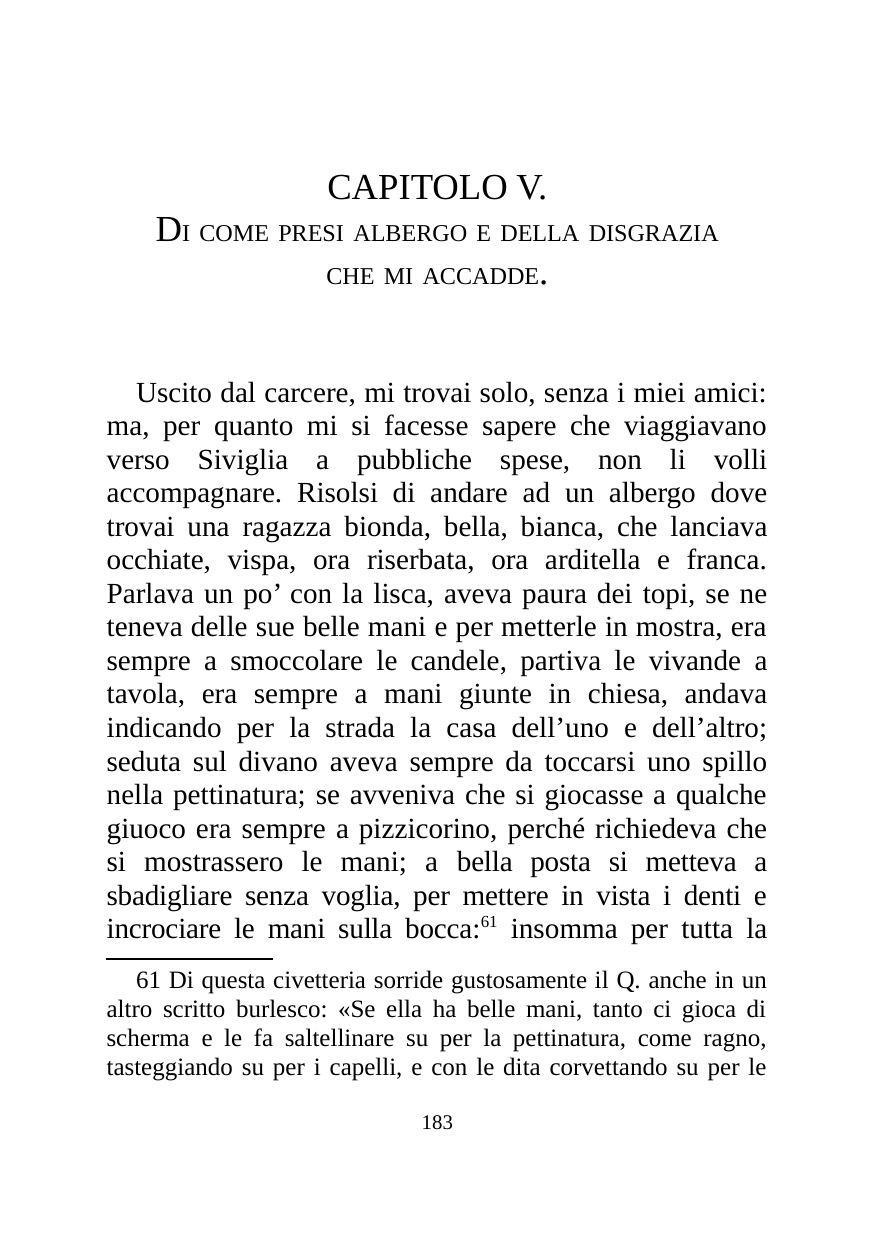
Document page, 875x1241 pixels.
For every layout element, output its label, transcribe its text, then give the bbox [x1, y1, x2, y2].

text Di questa civetteria sorride gustosamente il Q. anche in un altro scritto burlesco: «Se ella ha belle mani, tanto ci gioca di scherma e le fa saltellinare su per la pettinatura, come ragno, tasteggiando su per i capelli, e con le dita corvettando su per le [106, 965, 768, 1080]
subtitle CAPITOLO V. Di come presi albergo e della disgrazia che mi accadde. [106, 165, 768, 292]
text Uscito dal carcere, mi trovai solo, senza i miei amici: ma, per quanto mi si facesse sapere che viaggiavano verso Siviglia a pubbliche spese, non li volli accompagnare. Risolsi di andare ad un albergo dove trovai una ragazza bionda, bella, bianca, che lanciava occhiate, vispa, ora riserbata, ora arditella e franca. Parlava un po’ con la lisca, aveva paura dei topi, se ne teneva delle sue belle mani e per metterle in mostra, era sempre a smoccolare le candele, partiva le vivande a tavola, era sempre a mani giunte in chiesa, andava indicando per la strada la casa dell’uno e dell’altro; seduta sul divano aveva sempre da toccarsi uno spillo nella pettinatura; se avveniva che si giocasse a qualche giuoco era sempre a pizzicorino, perché richiedeva che si mostrassero le mani; a bella posta si metteva a sbadigliare senza voglia, per mettere in vista i denti e incrociare le mani sulla bocca: insomma per tutta la [106, 375, 768, 945]
